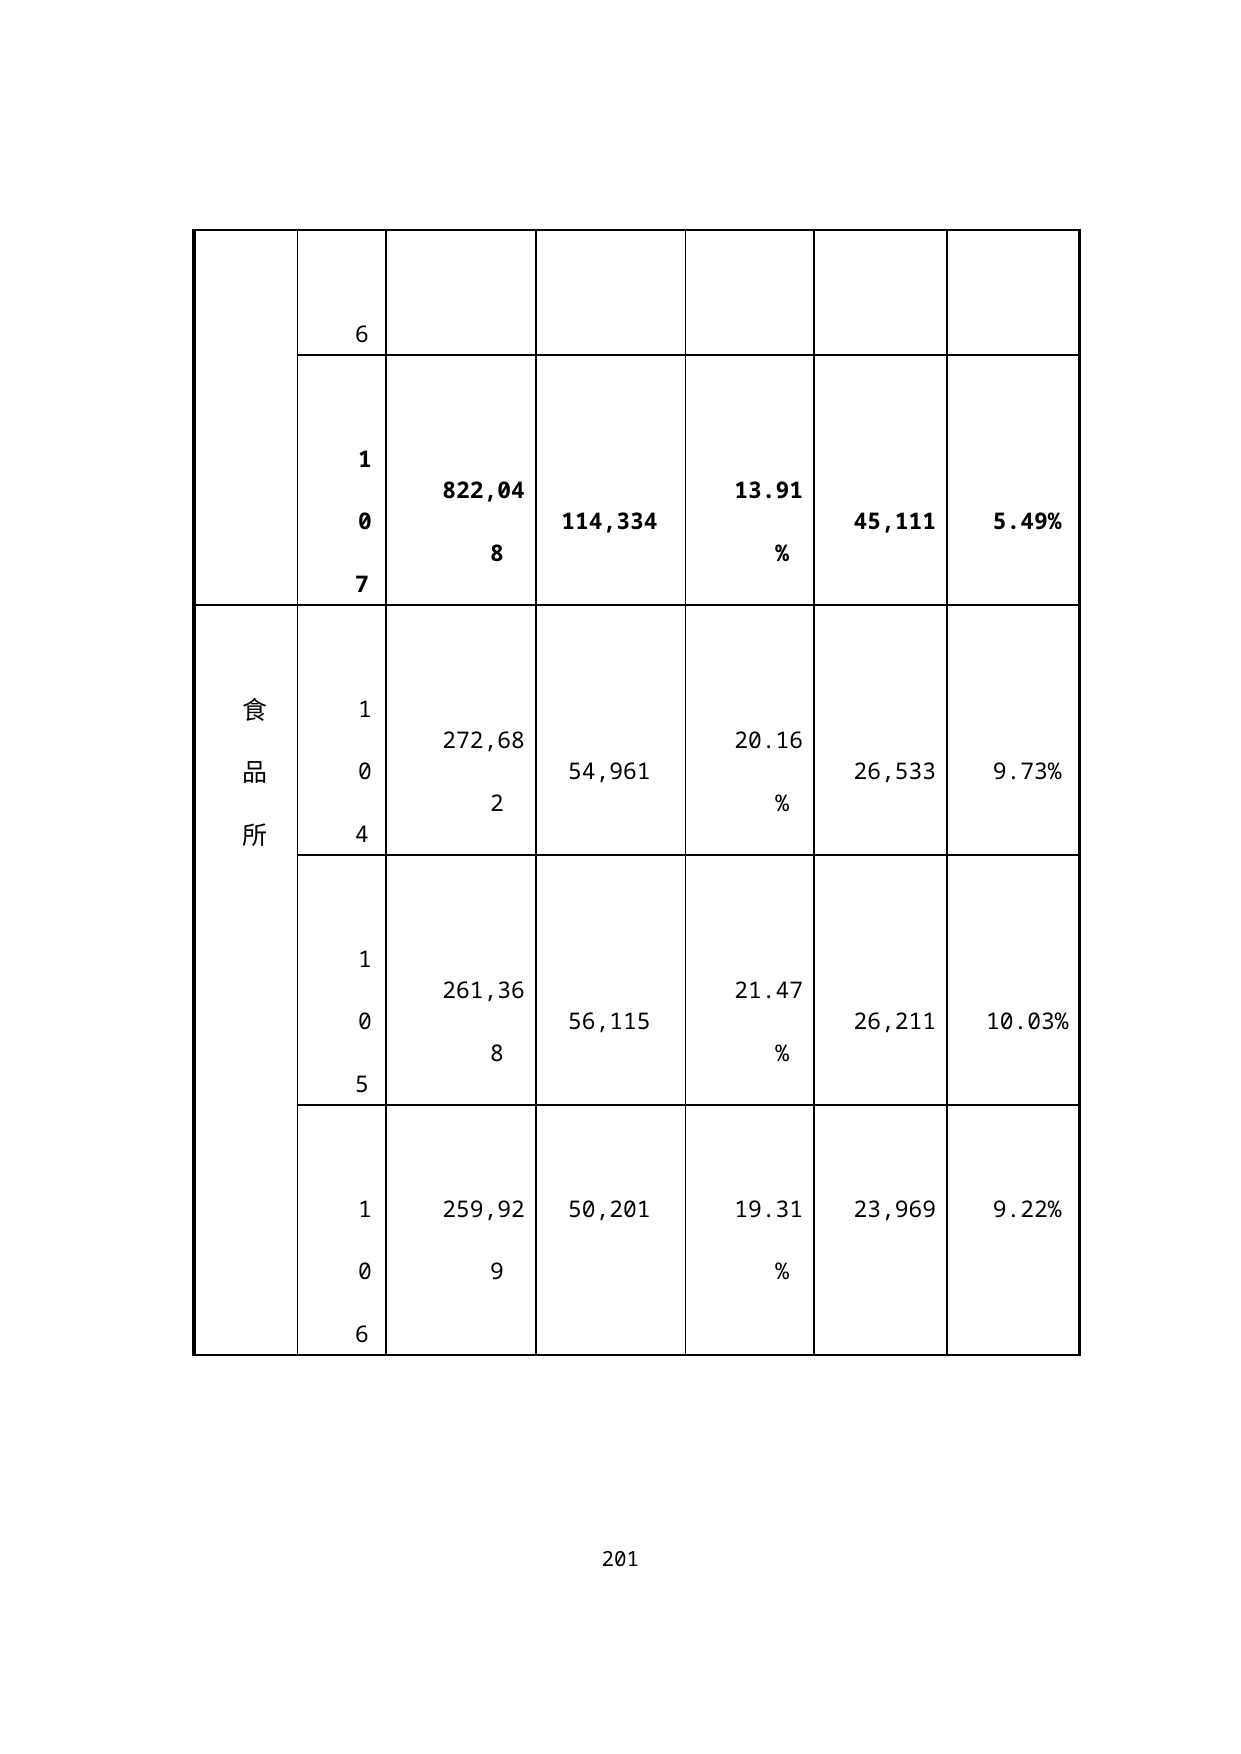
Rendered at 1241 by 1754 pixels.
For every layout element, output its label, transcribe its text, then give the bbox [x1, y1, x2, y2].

table_cell 6 [298, 231, 385, 354]
table_cell 272,682 [387, 606, 535, 854]
table_cell 54,961 [537, 606, 685, 854]
table_cell [196, 231, 297, 604]
table_cell 107 [298, 356, 385, 604]
table_cell 13.91% [686, 356, 813, 604]
table_cell 104 [298, 606, 385, 854]
table_cell [537, 231, 685, 354]
table_cell [686, 231, 813, 354]
table_cell 114,334 [537, 356, 685, 604]
table_cell 106 [298, 1106, 385, 1354]
table_cell [815, 231, 946, 354]
table_cell 9.22% [948, 1106, 1078, 1354]
table_cell 259,929 [387, 1106, 535, 1354]
table_cell 261,368 [387, 856, 535, 1104]
table_cell 食品所 [196, 606, 297, 1354]
table_cell 20.16% [686, 606, 813, 854]
table_cell 5.49% [948, 356, 1078, 604]
table_cell 56,115 [537, 856, 685, 1104]
table_cell 26,211 [815, 856, 946, 1104]
table_cell 45,111 [815, 356, 946, 604]
table_cell 822,048 [387, 356, 535, 604]
table_cell 23,969 [815, 1106, 946, 1354]
table_cell 50,201 [537, 1106, 685, 1354]
table_cell 26,533 [815, 606, 946, 854]
table_cell 105 [298, 856, 385, 1104]
table_cell 19.31% [686, 1106, 813, 1354]
table_cell [387, 231, 535, 354]
table_cell 10.03% [948, 856, 1078, 1104]
table_cell [948, 231, 1078, 354]
table_cell 21.47% [686, 856, 813, 1104]
table_cell 9.73% [948, 606, 1078, 854]
